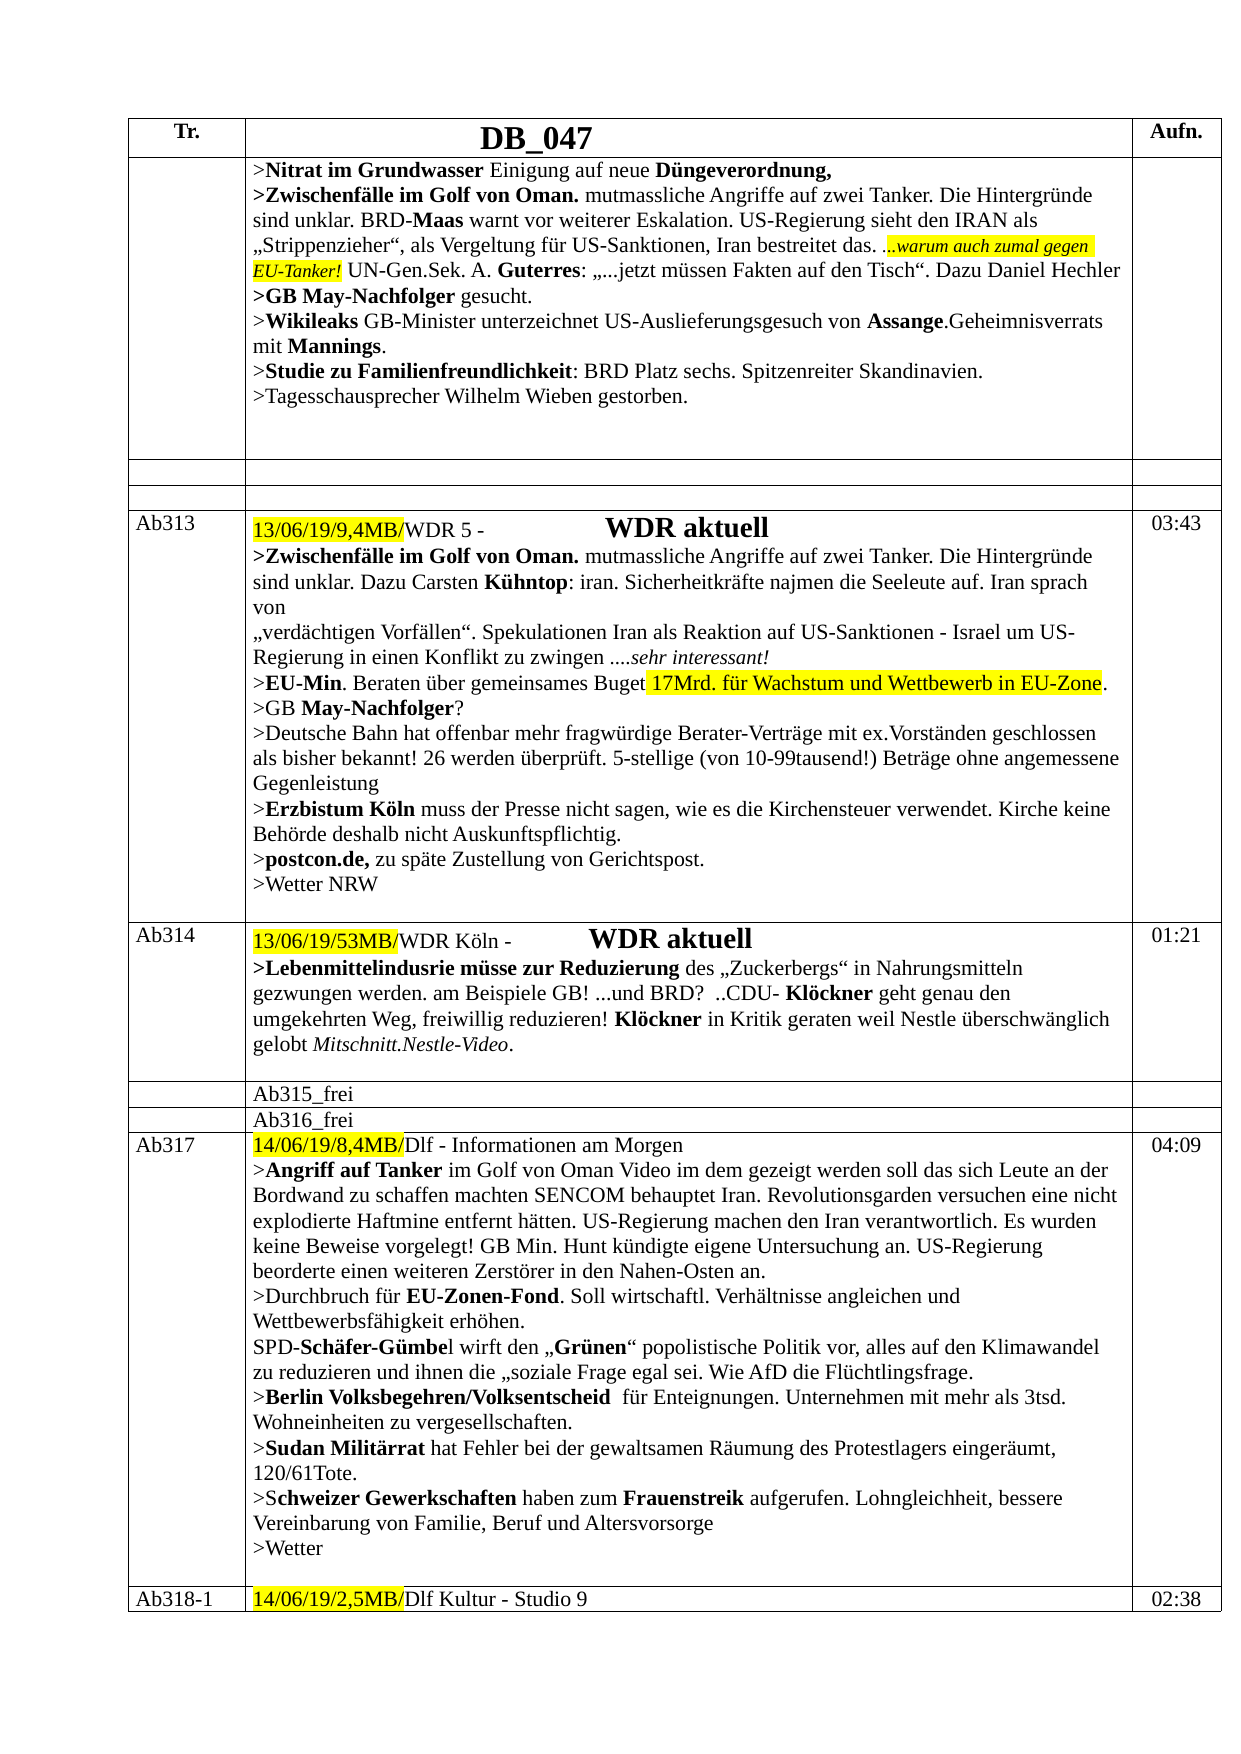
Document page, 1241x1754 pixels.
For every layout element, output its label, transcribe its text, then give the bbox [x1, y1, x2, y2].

table_cell Ab315_frei [246, 1082, 1132, 1107]
table_cell [1133, 486, 1221, 510]
table_cell >Nitrat im Grundwasser Einigung auf neue Düngeverordnung, >Zwischenfälle im Golf von Oman. mutmassliche Angriffe auf zwei Tanker. Die Hintergründe sind unklar. BRD-Maas warnt vor weiterer Eskalation. US-Regierung sieht den IRAN als „Strippenzieher“, als Vergeltung für US-Sanktionen, Iran bestreitet das. ...warum auch zumal gegen EU-Tanker! UN-Gen.Sek. A. Guterres: „...jetzt müssen Fakten auf den Tisch“. Dazu Daniel Hechler >GB May-Nachfolger gesucht. >Wikileaks GB-Minister unterzeichnet US-Auslieferungsgesuch von Assange.Geheimnisverrats mit Mannings. >Studie zu Familienfreundlichkeit: BRD Platz sechs. Spitzenreiter Skandinavien. >Tagesschausprecher Wilhelm Wieben gestorben. [246, 158, 1132, 459]
table_cell 14/06/19/8,4MB/Dlf - Informationen am Morgen >Angriff auf Tanker im Golf von Oman Video im dem gezeigt werden soll das sich Leute an der Bordwand zu schaffen machten SENCOM behauptet Iran. Revolutionsgarden versuchen eine nicht explodierte Haftmine entfernt hätten. US-Regierung machen den Iran verantwortlich. Es wurden keine Beweise vorgelegt! GB Min. Hunt kündigte eigene Untersuchung an. US-Regierung beorderte einen weiteren Zerstörer in den Nahen-Osten an. >Durchbruch für EU-Zonen-Fond. Soll wirtschaftl. Verhältnisse angleichen und Wettbewerbsfähigkeit erhöhen. SPD-Schäfer-Gümbel wirft den „Grünen“ popolistische Politik vor, alles auf den Klimawandel zu reduzieren und ihnen die „soziale Frage egal sei. Wie AfD die Flüchtlingsfrage. >Berlin Volksbegehren/Volksentscheid für Enteignungen. Unternehmen mit mehr als 3tsd. Wohneinheiten zu vergesellschaften. >Sudan Militärrat hat Fehler bei der gewaltsamen Räumung des Protestlagers eingeräumt, 120/61Tote. >Schweizer Gewerkschaften haben zum Frauenstreik aufgerufen. Lohngleichheit, bessere Vereinbarung von Familie, Beruf und Altersvorsorge >Wetter [246, 1133, 1132, 1586]
table_cell Ab314 [129, 923, 245, 1081]
table_cell 02:38 [1133, 1587, 1221, 1611]
table_cell Ab313 [129, 511, 245, 922]
table_cell 14/06/19/2,5MB/Dlf Kultur - Studio 9 [246, 1587, 1132, 1611]
table_cell [246, 460, 1132, 484]
table_cell Ab318-1 [129, 1587, 245, 1611]
table_cell [1133, 1108, 1221, 1132]
table_cell [246, 486, 1132, 510]
table_cell [129, 460, 245, 484]
table_cell Ab317 [129, 1133, 245, 1586]
table_header Aufn. [1133, 119, 1221, 157]
table_cell 04:09 [1133, 1133, 1221, 1586]
table_cell [1133, 158, 1221, 459]
table_cell 13/06/19/53MB/WDR Köln - WDR aktuell >Lebenmittelindusrie müsse zur Reduzierung des „Zuckerbergs“ in Nahrungsmitteln gezwungen werden. am Beispiele GB! ...und BRD? ..CDU- Klöckner geht genau den umgekehrten Weg, freiwillig reduzieren! Klöckner in Kritik geraten weil Nestle überschwänglich gelobt Mitschnitt.Nestle-Video. [246, 923, 1132, 1081]
table_cell 03:43 [1133, 511, 1221, 922]
table_header DB_047 [246, 119, 1132, 157]
table_header ­Tr. [129, 119, 245, 157]
table_cell [129, 1082, 245, 1107]
table_cell 13/06/19/9,4MB/WDR 5 - WDR aktuell >Zwischenfälle im Golf von Oman. mutmassliche Angriffe auf zwei Tanker. Die Hintergründe sind unklar. Dazu Carsten Kühntop: iran. Sicherheitkräfte najmen die Seeleute auf. Iran sprach von „verdächtigen Vorfällen“. Spekulationen Iran als Reaktion auf US-Sanktionen - Israel um US-Regierung in einen Konflikt zu zwingen ....sehr interessant! >EU-Min. Beraten über gemeinsames Buget 17Mrd. für Wachstum und Wettbewerb in EU-Zone. >GB May-Nachfolger? >Deutsche Bahn hat offenbar mehr fragwürdige Berater-Verträge mit ex.Vorständen geschlossen als bisher bekannt! 26 werden überprüft. 5-stellige (von 10-99tausend!) Beträge ohne angemessene Gegenleistung >Erzbistum Köln muss der Presse nicht sagen, wie es die Kirchensteuer verwendet. Kirche keine Behörde deshalb nicht Auskunftspflichtig. >postcon.de, zu späte Zustellung von Gerichtspost. >Wetter NRW [246, 511, 1132, 922]
table_cell [1133, 1082, 1221, 1107]
table_cell [1133, 460, 1221, 484]
table_cell [129, 158, 245, 459]
table_cell Ab316_frei [246, 1108, 1132, 1132]
table_cell 01:21 [1133, 923, 1221, 1081]
table_cell [129, 486, 245, 510]
table_cell [129, 1108, 245, 1132]
